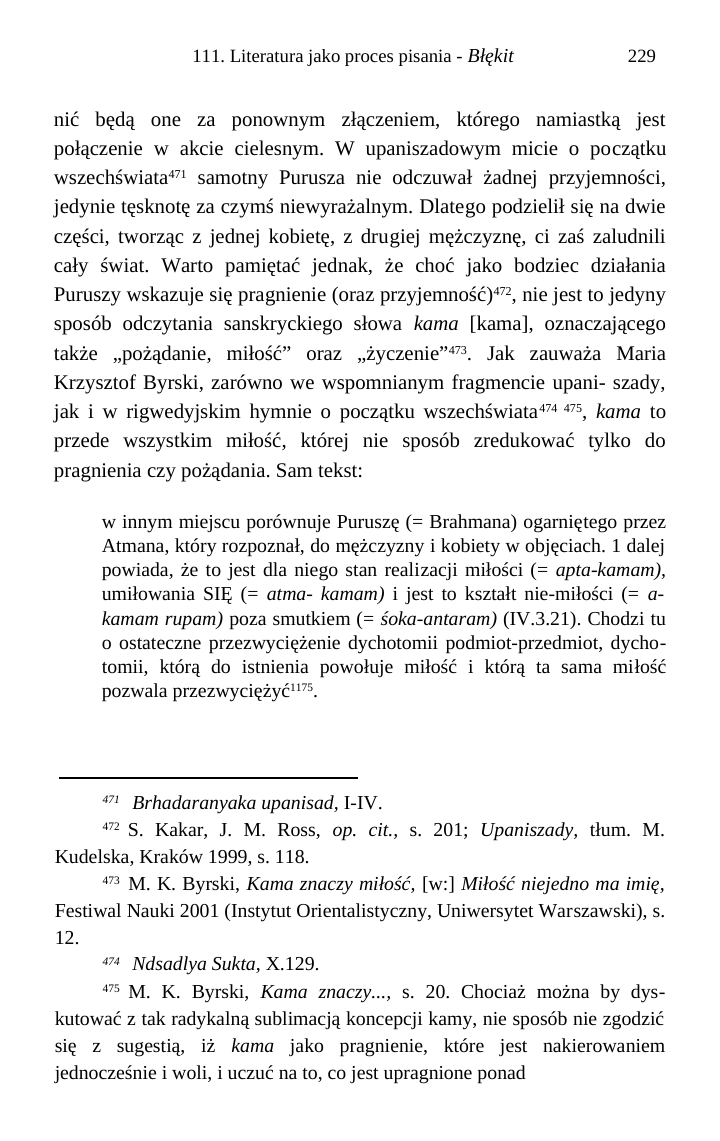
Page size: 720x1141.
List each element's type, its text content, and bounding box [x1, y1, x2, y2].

text 475 M. K. Byrski, Kama znaczy..., s. 20. Chociaż można by dys­kutować z tak radykalną sublimacją koncepcji kamy, nie sposób nie zgodzić się z sugestią, iż kama jako pragnienie, które jest nakierowa­niem jednocześnie i woli, i uczuć na to, co jest upragnione ponad [54, 980, 665, 1084]
text 111. Literatura jako proces pisania - Błękit [192, 44, 527, 67]
text 474 Ndsadlya Sukta, X.129. [54, 952, 665, 975]
text 229 [628, 45, 663, 67]
text w innym miejscu porównuje Puruszę (= Brahmana) ogarnię­tego przez Atmana, który rozpoznał, do mężczyzny i kobiety w objęciach. 1 dalej powiada, że to jest dla niego stan reali­zacji miłości (= apta-kamam), umiłowania SIĘ (= atma- kamam) i jest to kształt nie-miłości (= a-kamam rupam) poza smutkiem (= śoka-antaram) (IV.3.21). Chodzi tu o ostatecz­ne przezwyciężenie dychotomii podmiot-przedmiot, dycho­tomii, którą do istnienia powołuje miłość i którą ta sama mi­łość pozwala przezwyciężyć1175. [102, 510, 666, 702]
text nić będą one za ponownym złączeniem, którego namiastką jest połączenie w akcie cielesnym. W upaniszadowym micie o po­czątku wszechświata471 samotny Purusza nie odczuwał żadnej przyjemności, jedynie tęsknotę za czymś niewyrażalnym. Dlate­go podzielił się na dwie części, tworząc z jednej kobietę, z dru­giej mężczyznę, ci zaś zaludnili cały świat. Warto pamiętać jed­nak, że choć jako bodziec działania Puruszy wskazuje się pra­gnienie (oraz przyjemność)472, nie jest to jedyny sposób odczytania sanskryckiego słowa kama [kama], oznaczającego także „pożądanie, miłość” oraz „życzenie”473. Jak zauważa Maria Krzysztof Byrski, zarówno we wspomnianym fragmencie upani- szady, jak i w rigwedyjskim hymnie o początku wszechświata474 475, kama to przede wszystkim miłość, której nie sposób zredukować tylko do pragnienia czy pożądania. Sam tekst: [54, 106, 666, 482]
text 472 S. Kakar, J. M. Ross, op. cit., s. 201; Upaniszady, tłum. M. Kudelska, Kraków 1999, s. 118. [54, 818, 665, 866]
text 471 Brhadaranyaka upanisad, I-IV. [54, 791, 665, 814]
text 473 M. K. Byrski, Kama znaczy miłość, [w:] Miłość niejedno ma imię, Festiwal Nauki 2001 (Instytut Orientalistyczny, Uniwersytet War­szawski), s. 12. [54, 872, 665, 948]
